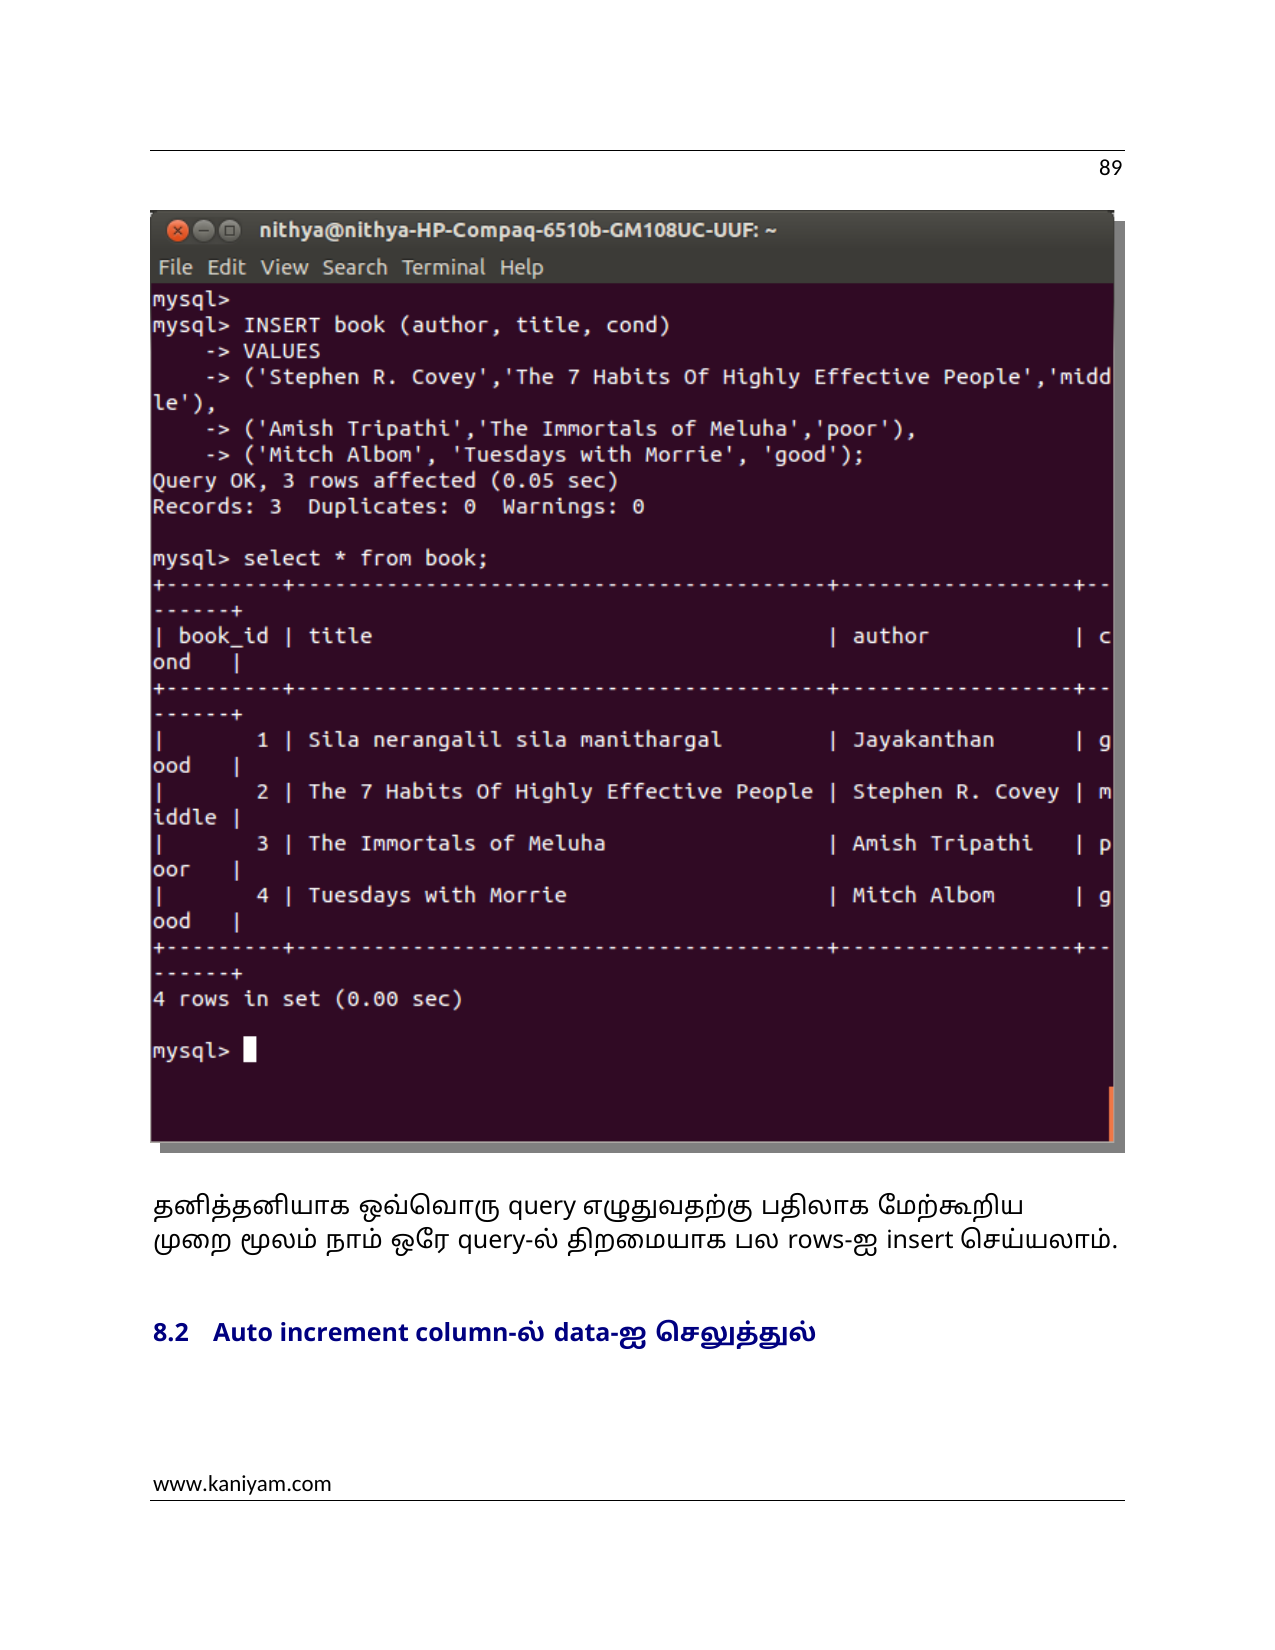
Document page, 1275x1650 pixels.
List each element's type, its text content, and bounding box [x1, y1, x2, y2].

subtitle Auto increment column-ல் data-ஐ செலுத்துல் [153, 1315, 1122, 1349]
picture [150, 210, 1115, 1143]
text தனித்தனியாக ஒவ்வொரு query எழுதுவதற்கு பதிலாக மேற்கூறிய முறை மூலம் நாம் ஒரே query-ல் திறமையாக பல rows-ஐ insert செய்யலாம். [153, 1143, 1122, 1290]
